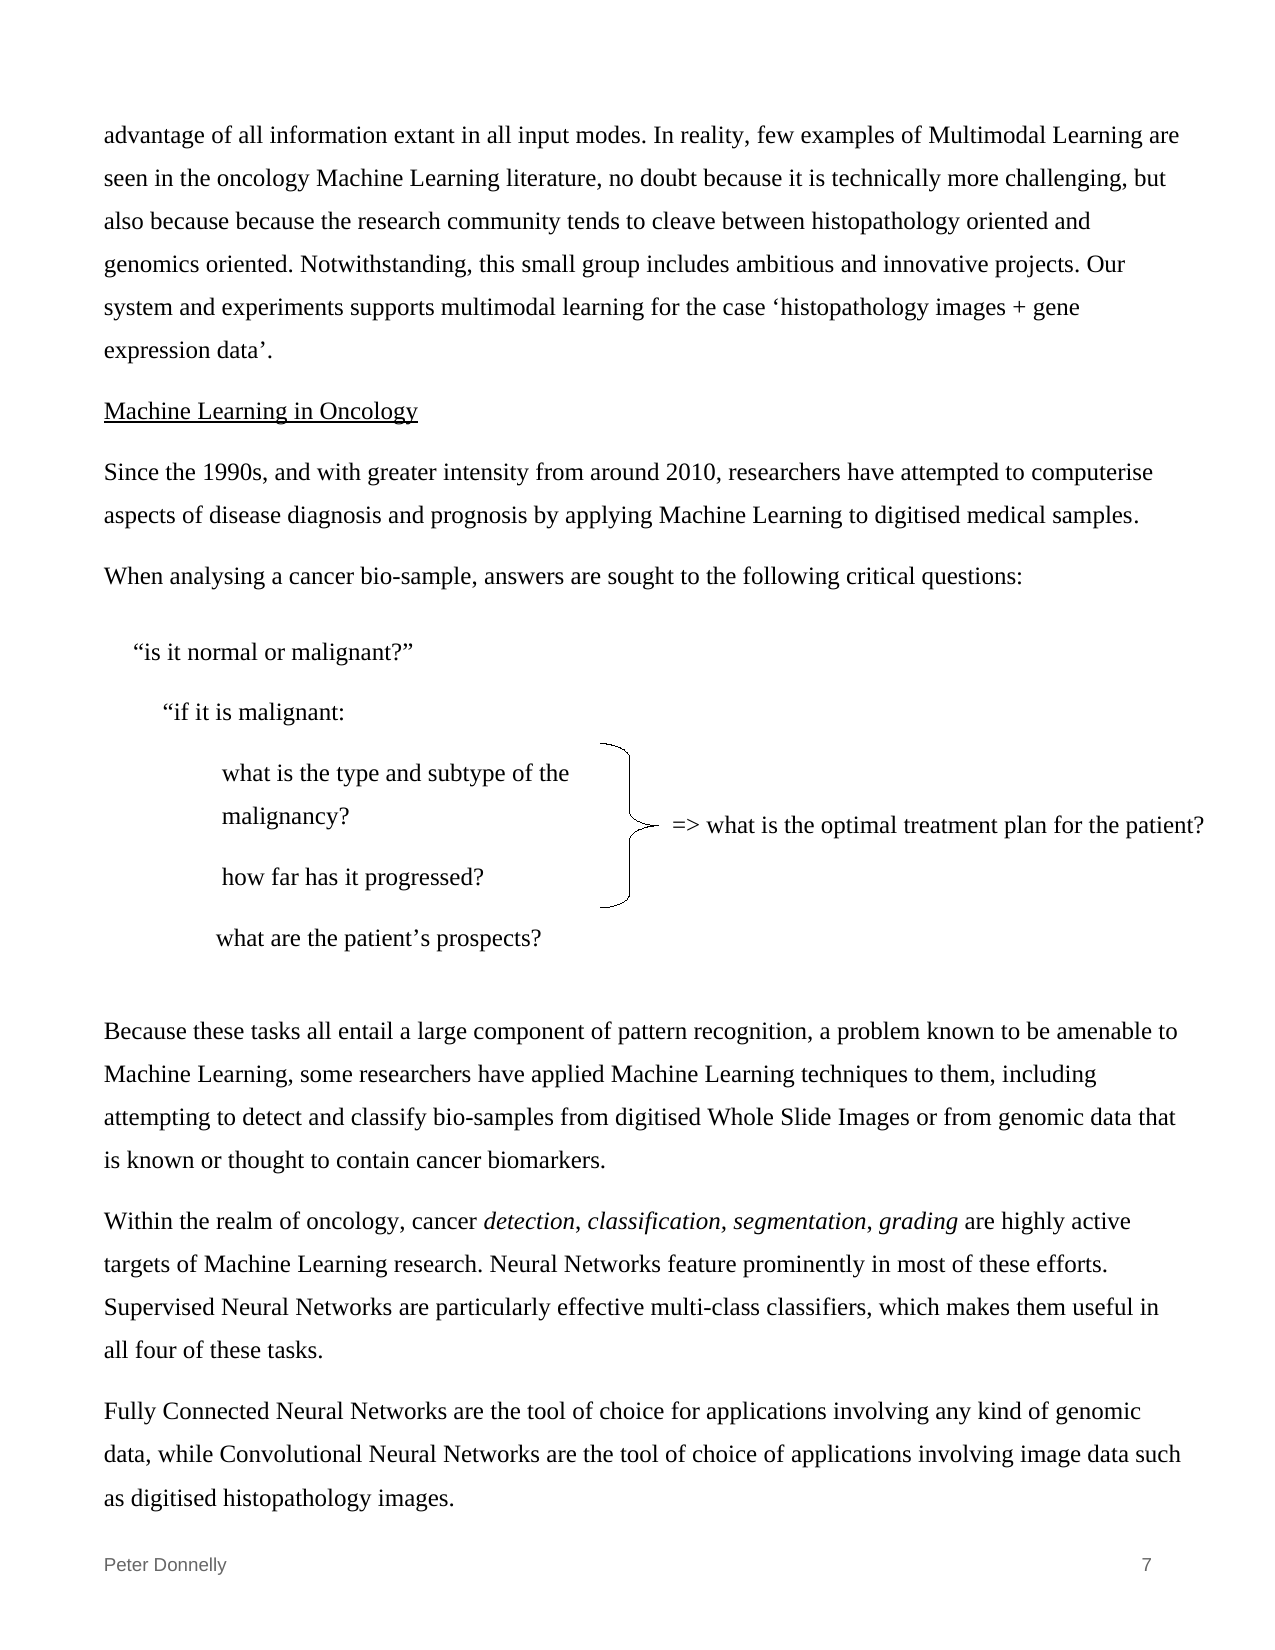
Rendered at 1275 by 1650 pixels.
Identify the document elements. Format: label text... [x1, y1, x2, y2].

text Within the realm of oncology, cancer detection, classification, segmentation, grading are highly active targets of Machine Learning research. Neural Networks feature prominently in most of these efforts. Supervised Neural Networks are particularly effective multi-class classifiers, which makes them useful in all four of these tasks. [103, 1206, 1181, 1364]
table_cell [642, 689, 1225, 749]
text Since the 1990s, and with greater intensity from around 2010, researchers have attempted to computerise aspects of disease diagnosis and prognosis by applying Machine Learning to digitised medical samples. [103, 457, 1181, 529]
text advantage of all information extant in all input modes. In reality, few examples of Multimodal Learning are seen in the oncology Machine Learning literature, no doubt because it is technically more challenging, but also because because the research community tends to cleave between histopathology oriented and genomics oriented. Notwithstanding, this small group includes ambitious and innovative projects. Our system and experiments supports multimodal learning for the case ‘histopathology images + gene expression data’. [103, 120, 1181, 364]
text Fully Connected Neural Networks are the tool of choice for applications involving any kind of genomic data, while Convolutional Neural Networks are the tool of choice of applications involving image data such as digitised histopathology images. [103, 1396, 1181, 1511]
table_header “is it normal or malignant?” [104, 628, 642, 688]
text Because these tasks all entail a large component of pattern recognition, a problem known to be amenable to Machine Learning, some researchers have applied Machine Learning techniques to them, including attempting to detect and classify bio-samples from digitised Whole Slide Images or from genomic data that is known or thought to contain cancer biomarkers. [103, 1016, 1181, 1174]
table_cell => what is the optimal treatment plan for the patient? [642, 749, 1225, 914]
table_cell what is the type and subtype of the malignancy? how far has it progressed? [104, 749, 642, 914]
table_header [642, 628, 1225, 688]
text When analysing a cancer bio-sample, answers are sought to the following critical questions: [103, 561, 1181, 590]
table_cell what are the patient’s prospects? [104, 914, 642, 975]
table_cell “if it is malignant: [104, 689, 642, 749]
table_cell [642, 914, 1225, 975]
text Machine Learning in Oncology [103, 396, 1181, 425]
